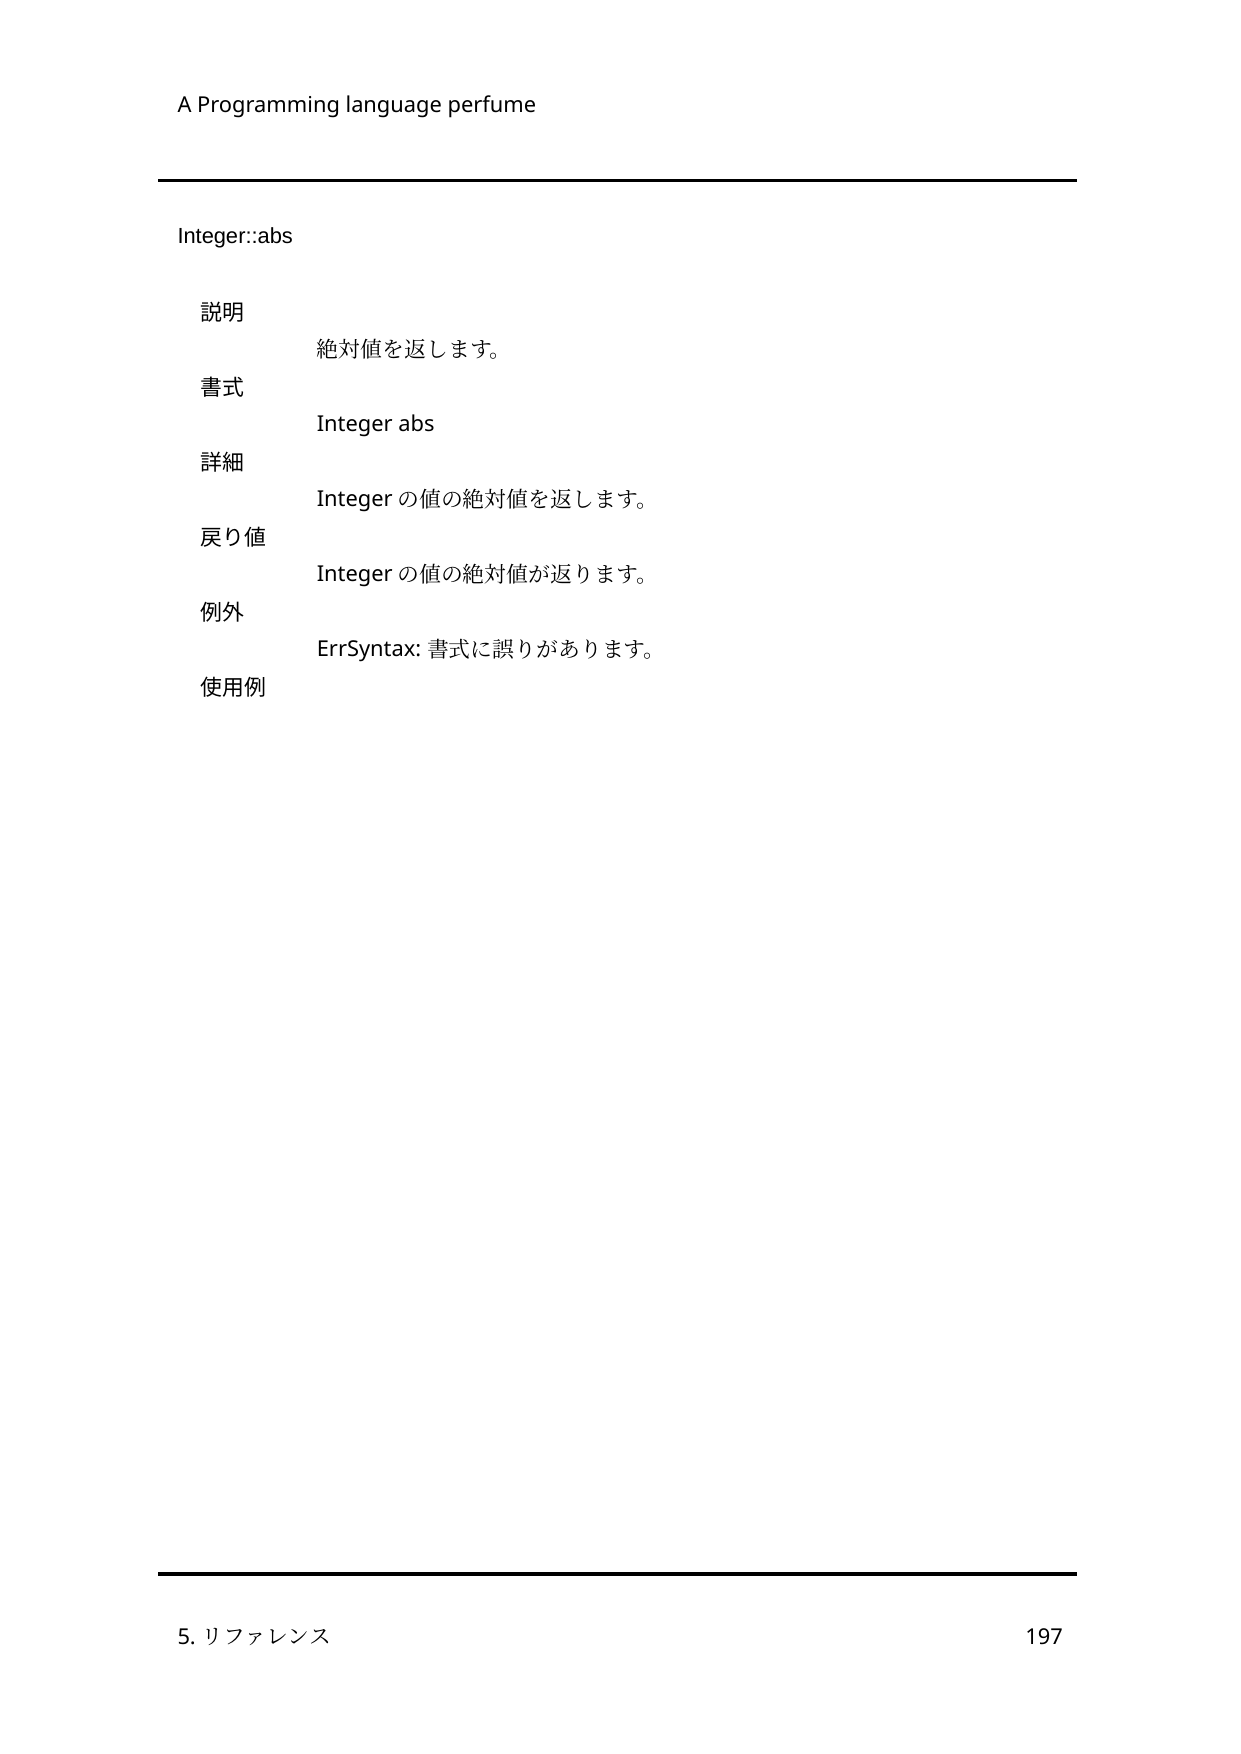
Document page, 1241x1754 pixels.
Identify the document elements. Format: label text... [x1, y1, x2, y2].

table_cell 戻り値 [200, 517, 317, 592]
subtitle Integer::abs [177, 217, 1063, 254]
table_cell 使用例 [200, 667, 317, 742]
table_header 説明 [200, 292, 317, 367]
table_header 絶対値を返します。 [317, 292, 1063, 367]
table_cell ErrSyntax: 書式に誤りがあります。 [317, 592, 1063, 667]
table_cell Integerの値の絶対値が返ります。 [317, 517, 1063, 592]
table_cell 例外 [200, 592, 317, 667]
table_cell 書式 [200, 367, 317, 442]
table_cell Integerの値の絶対値を返します。 [317, 442, 1063, 517]
table_cell [317, 667, 1063, 742]
table_cell 詳細 [200, 442, 317, 517]
table_cell Integer abs [317, 367, 1063, 442]
